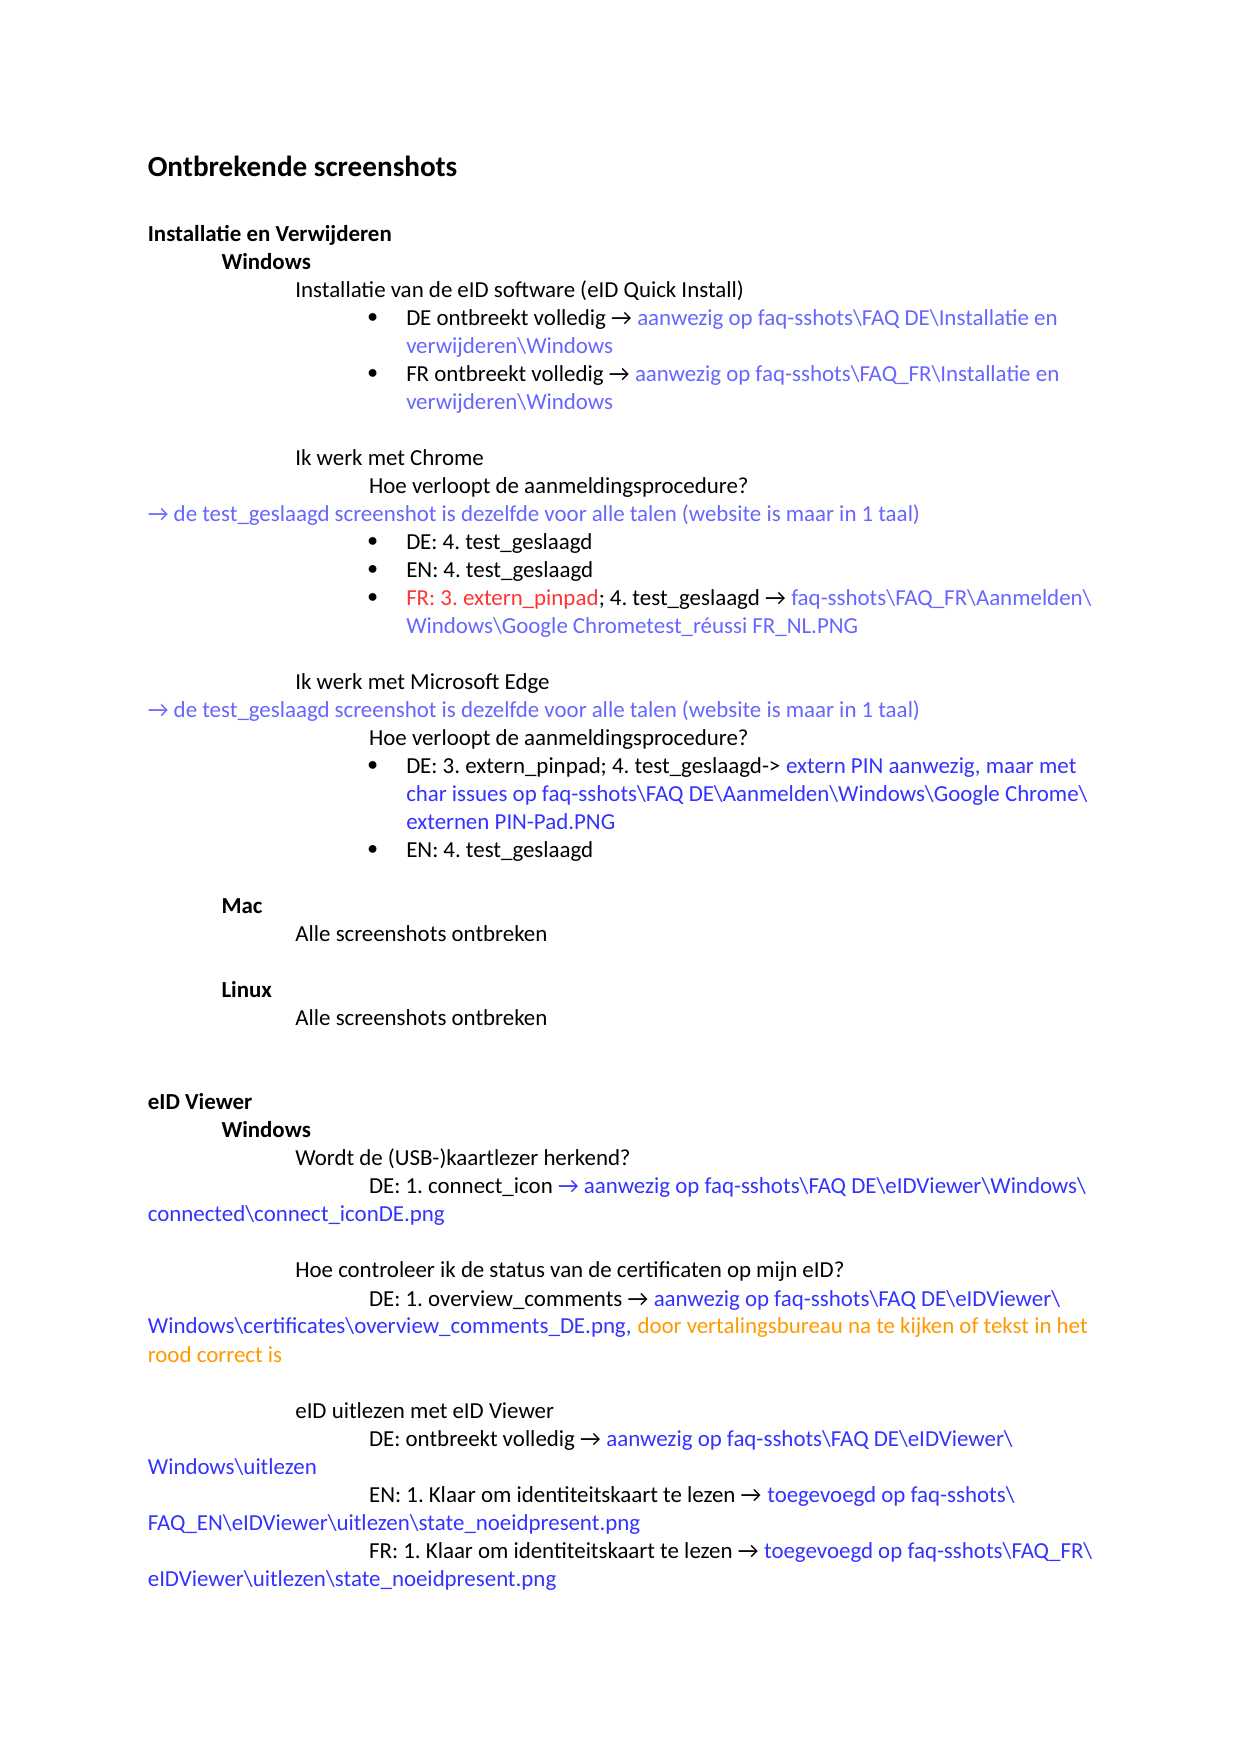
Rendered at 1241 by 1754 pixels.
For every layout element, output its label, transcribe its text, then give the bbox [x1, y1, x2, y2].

text Ik werk met Microsoft Edge [148, 667, 1093, 695]
list FR ontbreekt volledig → aanwezig op faq-sshots\FAQ_FR\Installatie en verwijderen\Windows [368, 359, 1093, 415]
text Windows [148, 247, 1093, 275]
text Installatie van de eID software (eID Quick Install) [148, 275, 1093, 303]
text → de test_geslaagd screenshot is dezelfde voor alle talen (website is maar in 1 taal) [148, 695, 1093, 723]
text → de test_geslaagd screenshot is dezelfde voor alle talen (website is maar in 1 taal) [148, 499, 1093, 527]
text Windows [148, 1116, 1093, 1143]
text Wordt de (USB-)kaartlezer herkend? [148, 1143, 1093, 1172]
list DE ontbreekt volledig → aanwezig op faq-sshots\FAQ DE\Installatie en verwijderen\Windows [368, 303, 1093, 359]
text Hoe verloopt de aanmeldingsprocedure? [148, 471, 1093, 499]
list EN: 4. test_geslaagd [368, 555, 1093, 583]
text Hoe verloopt de aanmeldingsprocedure? [148, 723, 1093, 751]
text Ontbrekende screenshots [148, 148, 1093, 183]
text Linux [148, 975, 1093, 1003]
text FR: 1. Klaar om identiteitskaart te lezen → toegevoegd op faq-sshots\FAQ_FR\eIDViewer\uitlezen\state_noeidpresent.png [148, 1536, 1093, 1592]
text EN: 1. Klaar om identiteitskaart te lezen → toegevoegd op faq-sshots\FAQ_EN\eIDViewer\uitlezen\state_noeidpresent.png [148, 1480, 1093, 1536]
text eID Viewer [148, 1087, 1093, 1116]
text eID uitlezen met eID Viewer [148, 1396, 1093, 1424]
text DE: 1. connect_icon → aanwezig op faq-sshots\FAQ DE\eIDViewer\Windows\connected\connect_iconDE.png [148, 1172, 1093, 1228]
text Hoe controleer ik de status van de certificaten op mijn eID? [148, 1256, 1093, 1284]
text Mac [148, 891, 1093, 919]
text Ik werk met Chrome [148, 443, 1093, 471]
list DE: 4. test_geslaagd [368, 527, 1093, 555]
text DE: 1. overview_comments → aanwezig op faq-sshots\FAQ DE\eIDViewer\Windows\certificates\overview_comments_DE.png, door vertalingsbureau na te kijken of tekst in het rood correct is [148, 1284, 1093, 1368]
text DE: ontbreekt volledig → aanwezig op faq-sshots\FAQ DE\eIDViewer\Windows\uitlezen [148, 1424, 1093, 1480]
list DE: 3. extern_pinpad; 4. test_geslaagd-> extern PIN aanwezig, maar met char issues op faq-sshots\FAQ DE\Aanmelden\Windows\Google Chrome\externen PIN-Pad.PNG [368, 751, 1093, 835]
text Alle screenshots ontbreken [148, 919, 1093, 947]
text Alle screenshots ontbreken [148, 1003, 1093, 1031]
list FR: 3. extern_pinpad; 4. test_geslaagd → faq-sshots\FAQ_FR\Aanmelden\Windows\Google Chrometest_réussi FR_NL.PNG [368, 583, 1093, 639]
list EN: 4. test_geslaagd [368, 835, 1093, 863]
text Installatie en Verwijderen [148, 219, 1093, 247]
